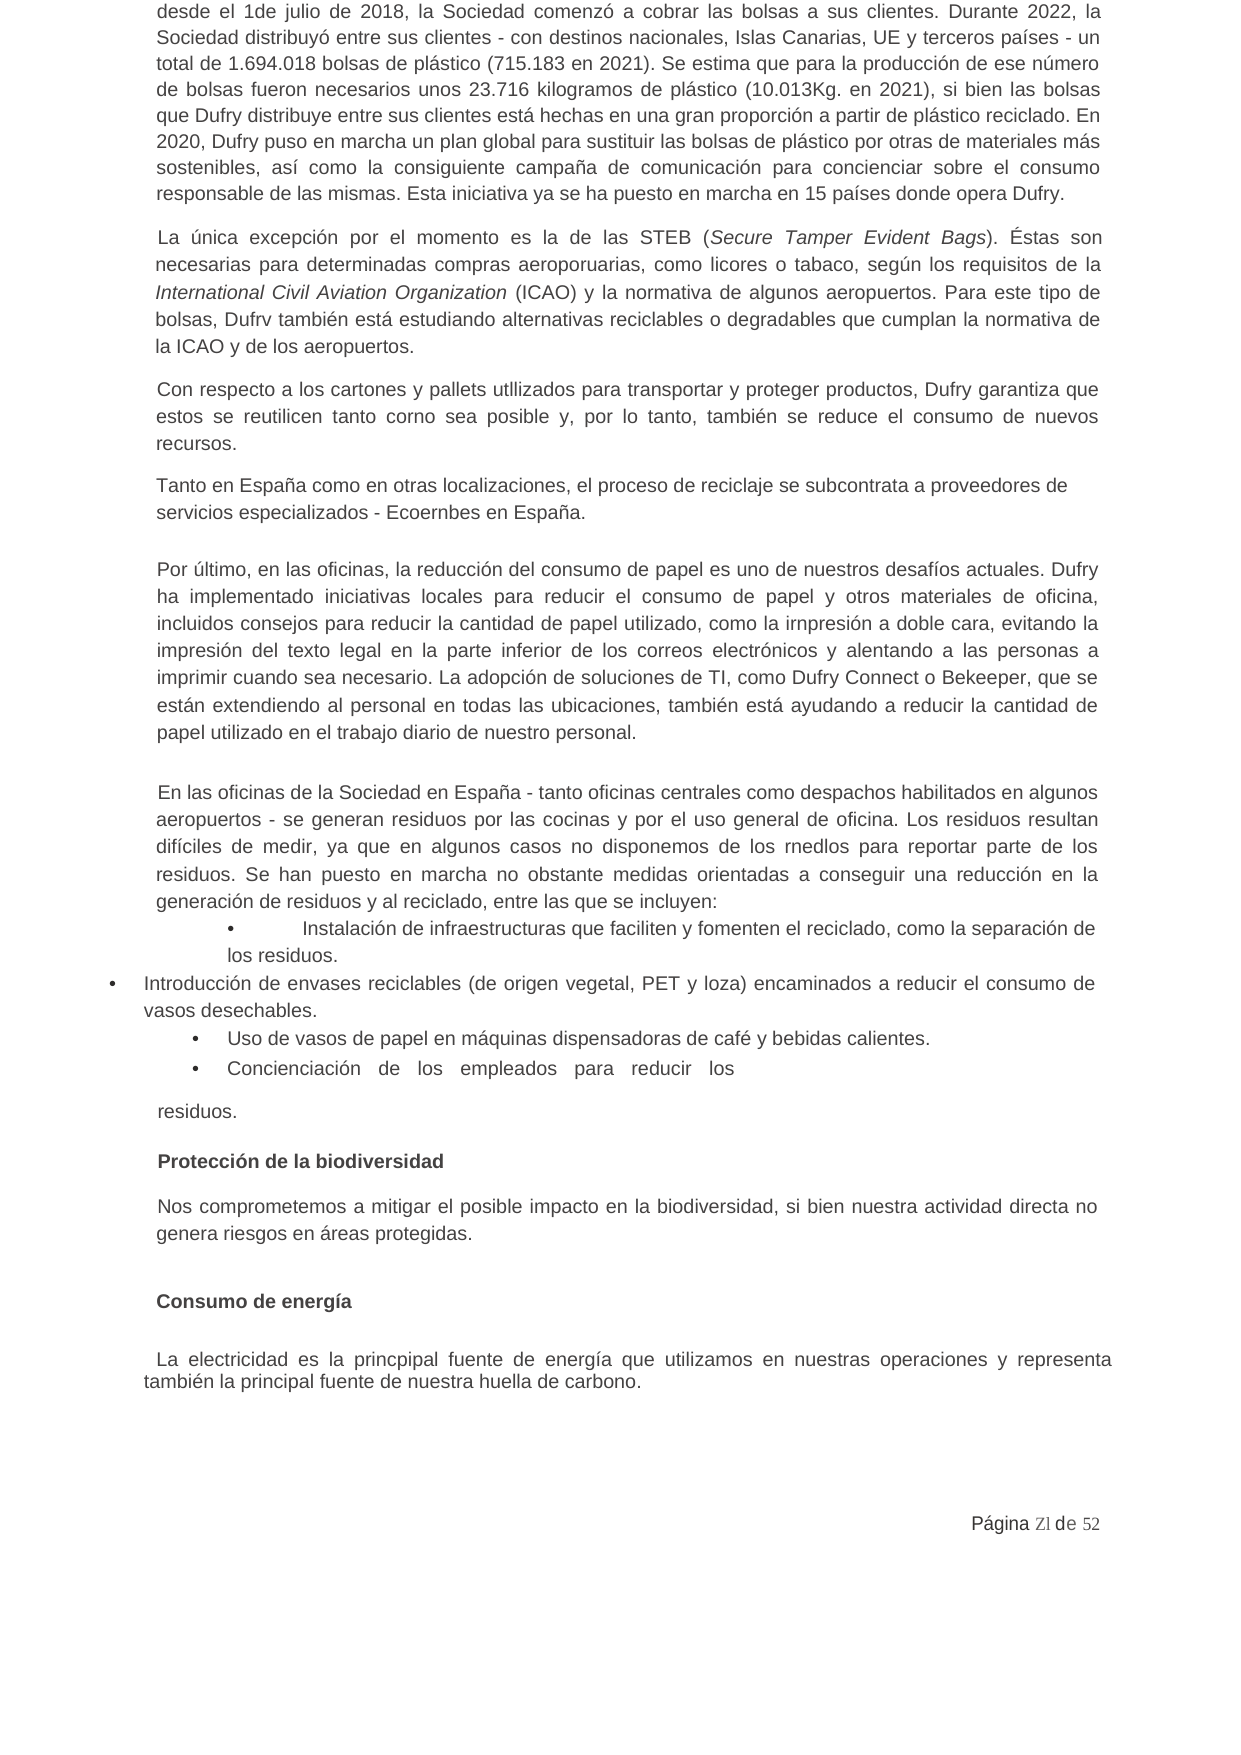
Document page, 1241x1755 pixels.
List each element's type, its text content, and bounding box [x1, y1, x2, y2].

text La electricidad es la princpipal fuente de energía que utilizamos en nuestras operaciones y representa también la principal fuente de nuestra huella de carbono. [144, 1348, 1113, 1393]
text La única excepción por el momento es la de las STEB (Secure Tamper Evident Bags). Éstas son necesarias para determinadas compras aeroporuarias, como licores o tabaco, según los requisitos de la International Civil Aviation Organization (ICAO) y la normativa de algunos aeropuertos. Para este tipo de bolsas, Dufrv también está estudiando alternativas reciclables o degradables que cumplan la normativa de la ICAO y de los aeropuertos. [155, 226, 1102, 358]
text Nos comprometemos a mitigar el posible impacto en la biodiversidad, si bien nuestra actividad directa no genera riesgos en áreas protegidas. [156, 1194, 1099, 1245]
text Consumo de energía [156, 1290, 1113, 1313]
text Con respecto a los cartones y pallets utllizados para transportar y proteger productos, Dufry garantiza que estos se reutilicen tanto corno sea posible y, por lo tanto, también se reduce el consumo de nuevos recursos. [156, 378, 1101, 455]
list Instalación de infraestructuras que faciliten y fomenten el reciclado, como la separación de los residuos. [227, 917, 1097, 967]
text Tanto en España como en otras localizaciones, el proceso de reciclaje se subcontrata a proveedores de [156, 473, 1113, 496]
text desde el 1de julio de 2018, la Sociedad comenzó a cobrar las bolsas a sus clientes. Durante 2022, la Sociedad distribuyó entre sus clientes - con destinos nacionales, Islas Canarias, UE y terceros países - un total de 1.694.018 bolsas de plástico (715.183 en 2021). Se estima que para la producción de ese número de bolsas fueron necesarios unos 23.716 kilogramos de plástico (10.013Kg. en 2021), si bien las bolsas que Dufry distribuye entre sus clientes está hechas en una gran proporción a partir de plástico reciclado. En 2020, Dufry puso en marcha un plan global para sustituir las bolsas de plástico por otras de materiales más sostenibles, así como la consiguiente campaña de comunicación para concienciar sobre el consumo responsable de las mismas. Esta iniciativa ya se ha puesto en marcha en 15 países donde opera Dufry. [156, 0, 1102, 205]
text Protección de la biodiversidad [157, 1150, 735, 1173]
text servicios especializados - Ecoernbes en España. [156, 501, 1113, 524]
text En las oficinas de la Sociedad en España - tanto oficinas centrales como despachos habilitados en algunos aeropuertos - se generan residuos por las cocinas y por el uso general de oficina. Los residuos resultan difíciles de medir, ya que en algunos casos no disponemos de los rnedlos para reportar parte de los residuos. Se han puesto en marcha no obstante medidas orientadas a conseguir una reducción en la generación de residuos y al reciclado, entre las que se incluyen: [156, 781, 1100, 912]
list Concienciación de los empleados para reducir los residuos. [157, 1057, 735, 1122]
subtitle Página Zl de 52 [144, 1511, 1100, 1534]
list Uso de vasos de papel en máquinas dispensadoras de café y bebidas calientes. [192, 1027, 1113, 1049]
text Por último, en las oficinas, la reducción del consumo de papel es uno de nuestros desafíos actuales. Dufry ha implementado iniciativas locales para reducir el consumo de papel y otros materiales de oficina, incluidos consejos para reducir la cantidad de papel utilizado, como la irnpresión a doble cara, evitando la impresión del texto legal en la parte inferior de los correos electrónicos y alentando a las personas a imprimir cuando sea necesario. La adopción de soluciones de TI, como Dufry Connect o Bekeeper, que se están extendiendo al personal en todas las ubicaciones, también está ayudando a reducir la cantidad de papel utilizado en el trabajo diario de nuestro personal. [157, 557, 1100, 743]
list Introducción de envases reciclables (de origen vegetal, PET y loza) encaminados a reducir el consumo de vasos desechables. [109, 971, 1097, 1021]
